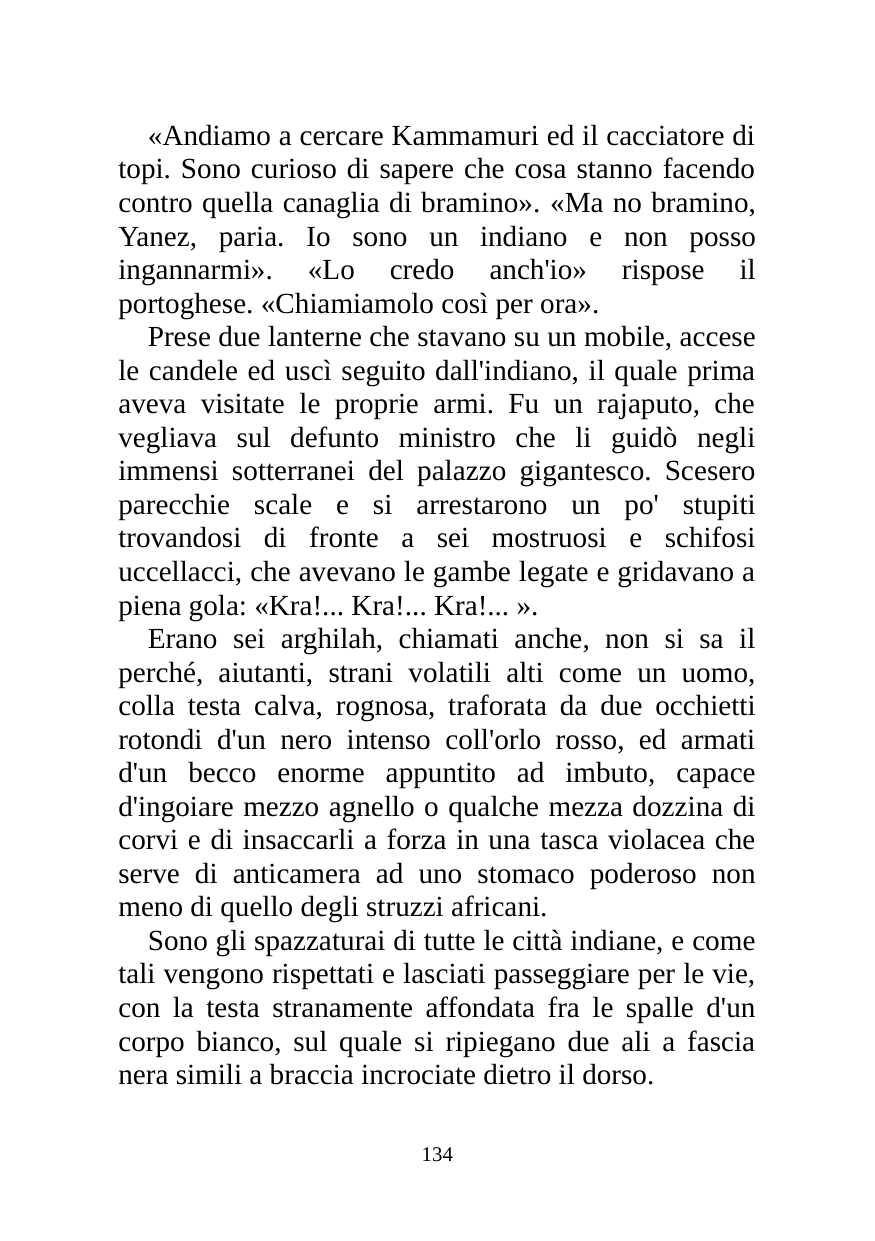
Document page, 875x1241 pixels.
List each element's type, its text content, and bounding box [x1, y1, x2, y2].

text Erano sei arghilah, chiamati anche, non si sa il perché, aiutanti, strani volatili alti come un uomo, colla testa calva, rognosa, traforata da due occhietti rotondi d'un nero intenso coll'orlo rosso, ed armati d'un becco enorme appuntito ad imbuto, capace d'ingoiare mezzo agnello o qualche mezza dozzina di corvi e di insaccarli a forza in una tasca violacea che serve di anticamera ad uno stomaco poderoso non meno di quello degli struzzi africani. [118, 621, 756, 923]
text Sono gli spazzaturai di tutte le città indiane, e come tali vengono rispettati e lasciati passeggiare per le vie, con la testa stranamente affondata fra le spalle d'un corpo bianco, sul quale si ripiegano due ali a fascia nera simili a braccia incrociate dietro il dorso. [118, 923, 756, 1091]
text Prese due lanterne che stavano su un mobile, accese le candele ed uscì seguito dall'indiano, il quale prima aveva visitate le proprie armi. Fu un rajaputo, che vegliava sul defunto ministro che li guidò negli immensi sotterranei del palazzo gigantesco. Scesero parecchie scale e si arrestarono un po' stupiti trovandosi di fronte a sei mostruosi e schifosi uccellacci, che avevano le gambe legate e gridavano a piena gola: «Kra!... Kra!... Kra!... ». [118, 319, 756, 621]
text «Andiamo a cercare Kammamuri ed il cacciatore di topi. Sono curioso di sapere che cosa stanno facendo contro quella canaglia di bramino». «Ma no bramino, Yanez, paria. Io sono un indiano e non posso ingannarmi». «Lo credo anch'io» rispose il portoghese. «Chiamiamolo così per ora». [118, 118, 756, 319]
